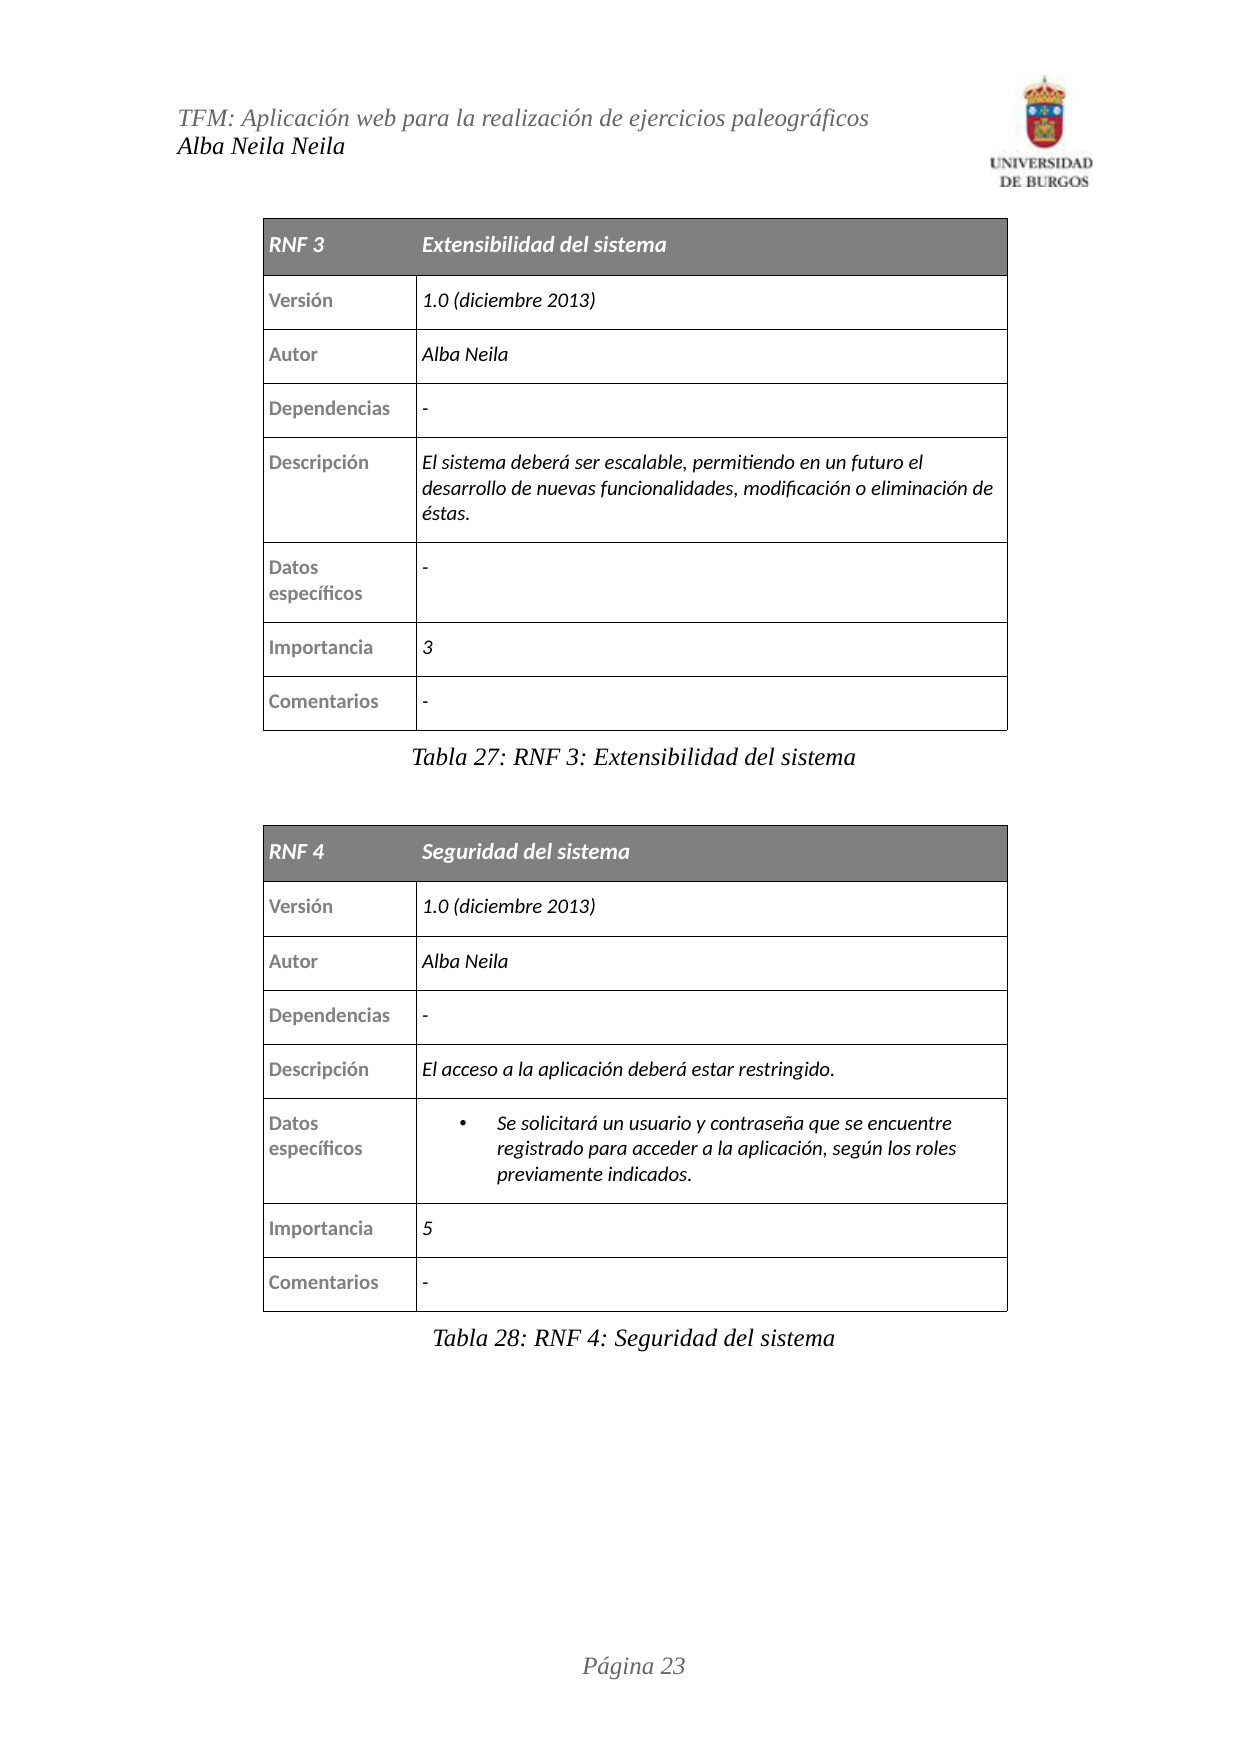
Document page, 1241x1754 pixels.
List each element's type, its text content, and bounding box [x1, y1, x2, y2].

table_cell Descripción [264, 1045, 416, 1098]
table_cell 1.0 (diciembre 2013) [417, 276, 1007, 329]
table_cell - [417, 1258, 1007, 1311]
text Tabla 27: RNF 3: Extensibilidad del sistema [177, 742, 1092, 771]
table_cell Importancia [264, 1204, 416, 1257]
table_cell Autor [264, 937, 416, 989]
table_cell Versión [264, 882, 416, 936]
table_header Extensibilidad del sistema [416, 219, 1007, 275]
table_cell El sistema deberá ser escalable, permitiendo en un futuro el desarrollo de nuevas funcionalidades, modificación o eliminación de éstas. [417, 438, 1007, 542]
table_cell 1.0 (diciembre 2013) [417, 882, 1007, 936]
table_cell 5 [417, 1204, 1007, 1257]
table_cell Datos específicos [264, 543, 416, 622]
table_cell Datos específicos [264, 1099, 416, 1203]
table_cell - [417, 384, 1007, 437]
table_cell Se solicitará un usuario y contraseña que se encuentre registrado para acceder a la aplicación, según los roles previamente indicados. [417, 1099, 1007, 1203]
table_cell Descripción [264, 438, 416, 542]
table_cell Alba Neila [417, 330, 1007, 383]
table_cell Dependencias [264, 991, 416, 1044]
table_cell Dependencias [264, 384, 416, 437]
table_cell Alba Neila [417, 937, 1007, 989]
table_cell - [417, 991, 1007, 1044]
table_cell - [417, 677, 1007, 730]
table_cell Versión [264, 276, 416, 329]
text Tabla 28: RNF 4: Seguridad del sistema [177, 1323, 1092, 1352]
table_cell - [417, 543, 1007, 622]
table_cell Autor [264, 330, 416, 383]
table_header Seguridad del sistema [416, 826, 1007, 881]
table_cell Importancia [264, 623, 416, 676]
table_header RNF 4 [264, 826, 416, 881]
table_cell Comentarios [264, 1258, 416, 1311]
table_cell Comentarios [264, 677, 416, 730]
table_cell El acceso a la aplicación deberá estar restringido. [417, 1045, 1007, 1098]
picture [990, 75, 1093, 187]
table_header RNF 3 [264, 219, 416, 275]
table_cell 3 [417, 623, 1007, 676]
